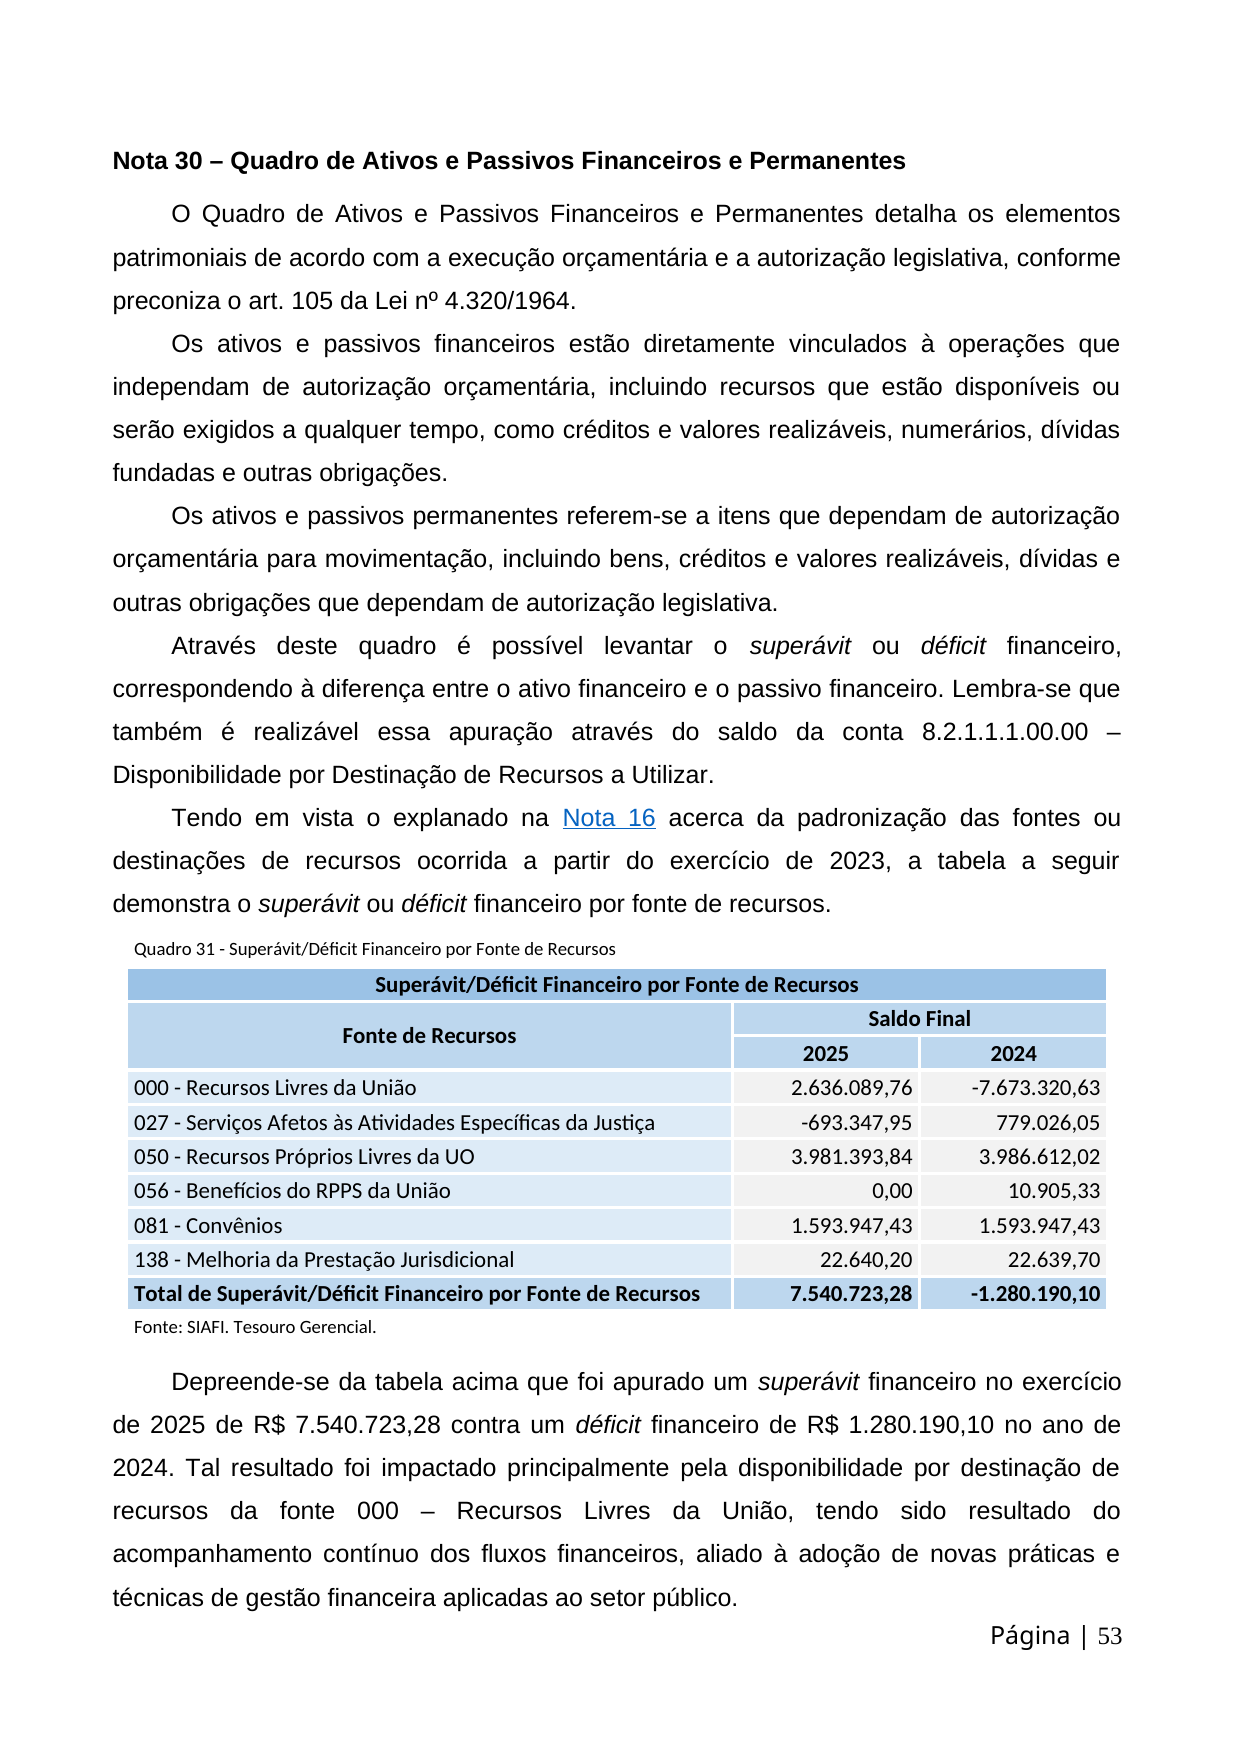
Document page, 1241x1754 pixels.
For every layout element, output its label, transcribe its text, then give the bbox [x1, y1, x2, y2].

table_cell 2.636.089,76 [734, 1072, 918, 1103]
table_cell 0,00 [734, 1175, 918, 1206]
text Os ativos e passivos permanentes referem-se a itens que dependam de autorização orçamentária para movimentação, incluindo bens, créditos e valores realizáveis, dívidas e outras obrigações que dependam de autorização legislativa. [112, 501, 1122, 616]
table_cell 000 - Recursos Livres da União [128, 1072, 731, 1103]
table_cell -7.673.320,63 [921, 1072, 1106, 1103]
table_cell 027 - Serviços Afetos às Atividades Específicas da Justiça [128, 1106, 731, 1137]
table_cell -693.347,95 [734, 1106, 918, 1137]
table_cell 2025 [734, 1037, 918, 1068]
table_cell 138 - Melhoria da Prestação Jurisdicional [128, 1244, 731, 1275]
table_cell 7.540.723,28 [734, 1278, 918, 1309]
table_cell Superávit/Déficit Financeiro por Fonte de Recursos [128, 969, 1106, 1000]
table_cell 779.026,05 [921, 1106, 1106, 1137]
table_cell 081 - Convênios [128, 1209, 731, 1240]
text Tendo em vista o explanado na Nota 16 acerca da padronização das fontes ou destinações de recursos ocorrida a partir do exercício de 2023, a tabela a seguir demonstra o superávit ou déficit financeiro por fonte de recursos. [112, 803, 1122, 918]
subtitle Nota 30 – Quadro de Ativos e Passivos Financeiros e Permanentes [112, 146, 1122, 174]
table_cell 056 - Benefícios do RPPS da União [128, 1175, 731, 1206]
text O Quadro de Ativos e Passivos Financeiros e Permanentes detalha os elementos patrimoniais de acordo com a execução orçamentária e a autorização legislativa, conforme preconiza o art. 105 da Lei nº 4.320/1964. [112, 199, 1122, 314]
text Através deste quadro é possível levantar o superávit ou déficit financeiro, correspondendo à diferença entre o ativo financeiro e o passivo financeiro. Lembra-se que também é realizável essa apuração através do saldo da conta 8.2.1.1.1.00.00 – Disponibilidade por Destinação de Recursos a Utilizar. [112, 631, 1122, 789]
table_cell 22.639,70 [921, 1244, 1106, 1275]
table_header Quadro 31 - Superávit/Déficit Financeiro por Fonte de Recursos [127, 933, 1108, 965]
text Depreende-se da tabela acima que foi apurado um superávit financeiro no exercício de 2025 de R$ 7.540.723,28 contra um déficit financeiro de R$ 1.280.190,10 no ano de 2024. Tal resultado foi impactado principalmente pela disponibilidade por destinação de recursos da fonte 000 – Recursos Livres da União, tendo sido resultado do acompanhamento contínuo dos fluxos financeiros, aliado à adoção de novas práticas e técnicas de gestão financeira aplicadas ao setor público. [112, 1367, 1122, 1611]
table_cell 2024 [921, 1037, 1106, 1068]
table_cell Fonte: SIAFI. Tesouro Gerencial. [127, 1312, 732, 1342]
table_cell Fonte de Recursos [128, 1003, 731, 1068]
table_cell Total de Superávit/Déficit Financeiro por Fonte de Recursos [128, 1278, 731, 1309]
table_cell 3.981.393,84 [734, 1140, 918, 1172]
table_cell 3.986.612,02 [921, 1140, 1106, 1172]
table_cell 10.905,33 [921, 1175, 1106, 1206]
table_cell -1.280.190,10 [921, 1278, 1106, 1309]
table_cell [732, 1312, 920, 1342]
table_cell 1.593.947,43 [921, 1209, 1106, 1240]
table_cell 22.640,20 [734, 1244, 918, 1275]
table_cell Saldo Final [734, 1003, 1106, 1034]
table_cell 1.593.947,43 [734, 1209, 918, 1240]
table_cell 050 - Recursos Próprios Livres da UO [128, 1140, 731, 1172]
text Os ativos e passivos financeiros estão diretamente vinculados à operações que independam de autorização orçamentária, incluindo recursos que estão disponíveis ou serão exigidos a qualquer tempo, como créditos e valores realizáveis, numerários, dívidas fundadas e outras obrigações. [112, 329, 1122, 487]
table_cell [920, 1312, 1108, 1342]
